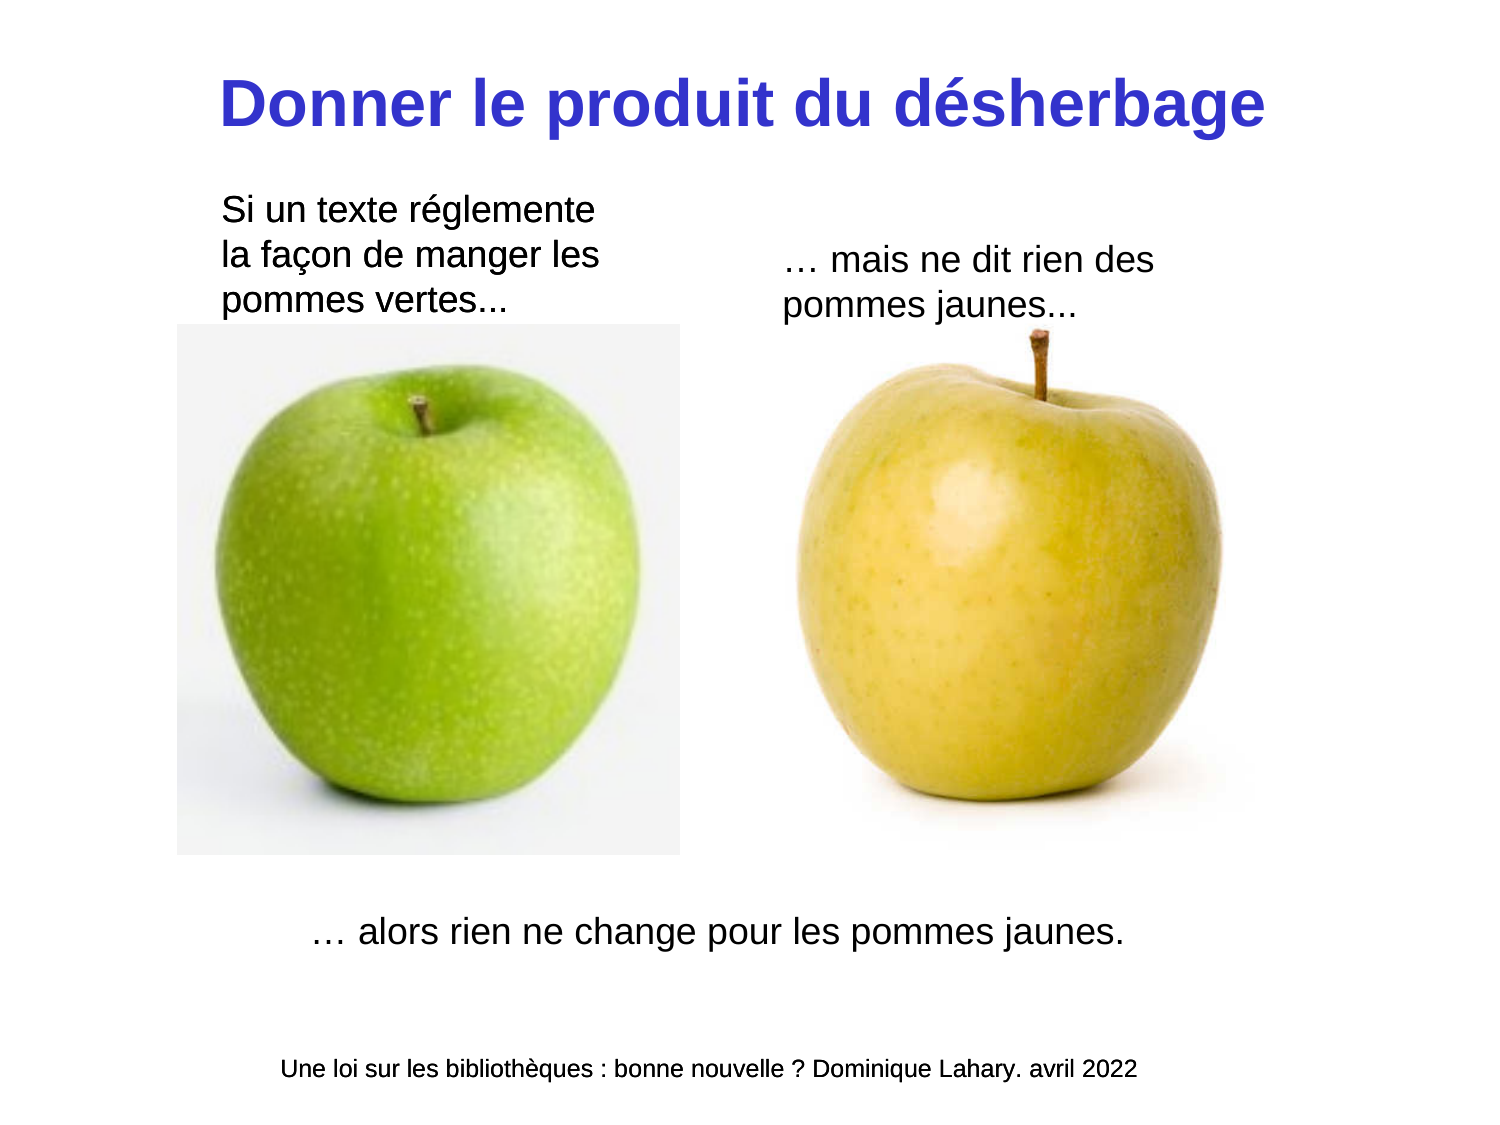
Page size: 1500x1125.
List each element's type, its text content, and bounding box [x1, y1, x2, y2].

text_box … mais ne dit rien des pommes jaunes... [767, 227, 1211, 333]
picture [738, 295, 1300, 857]
text_box Une loi sur les bibliothèques : bonne nouvelle ? Dominique Lahary. avril 2022 [265, 1044, 1300, 1120]
text_box … alors rien ne change pour les pommes jaunes. [295, 899, 1152, 1004]
text_box Si un texte réglemente la façon de manger les pommes vertes... [206, 177, 650, 328]
picture [177, 324, 680, 855]
text_box Donner le produit du désherbage [49, 0, 1438, 200]
